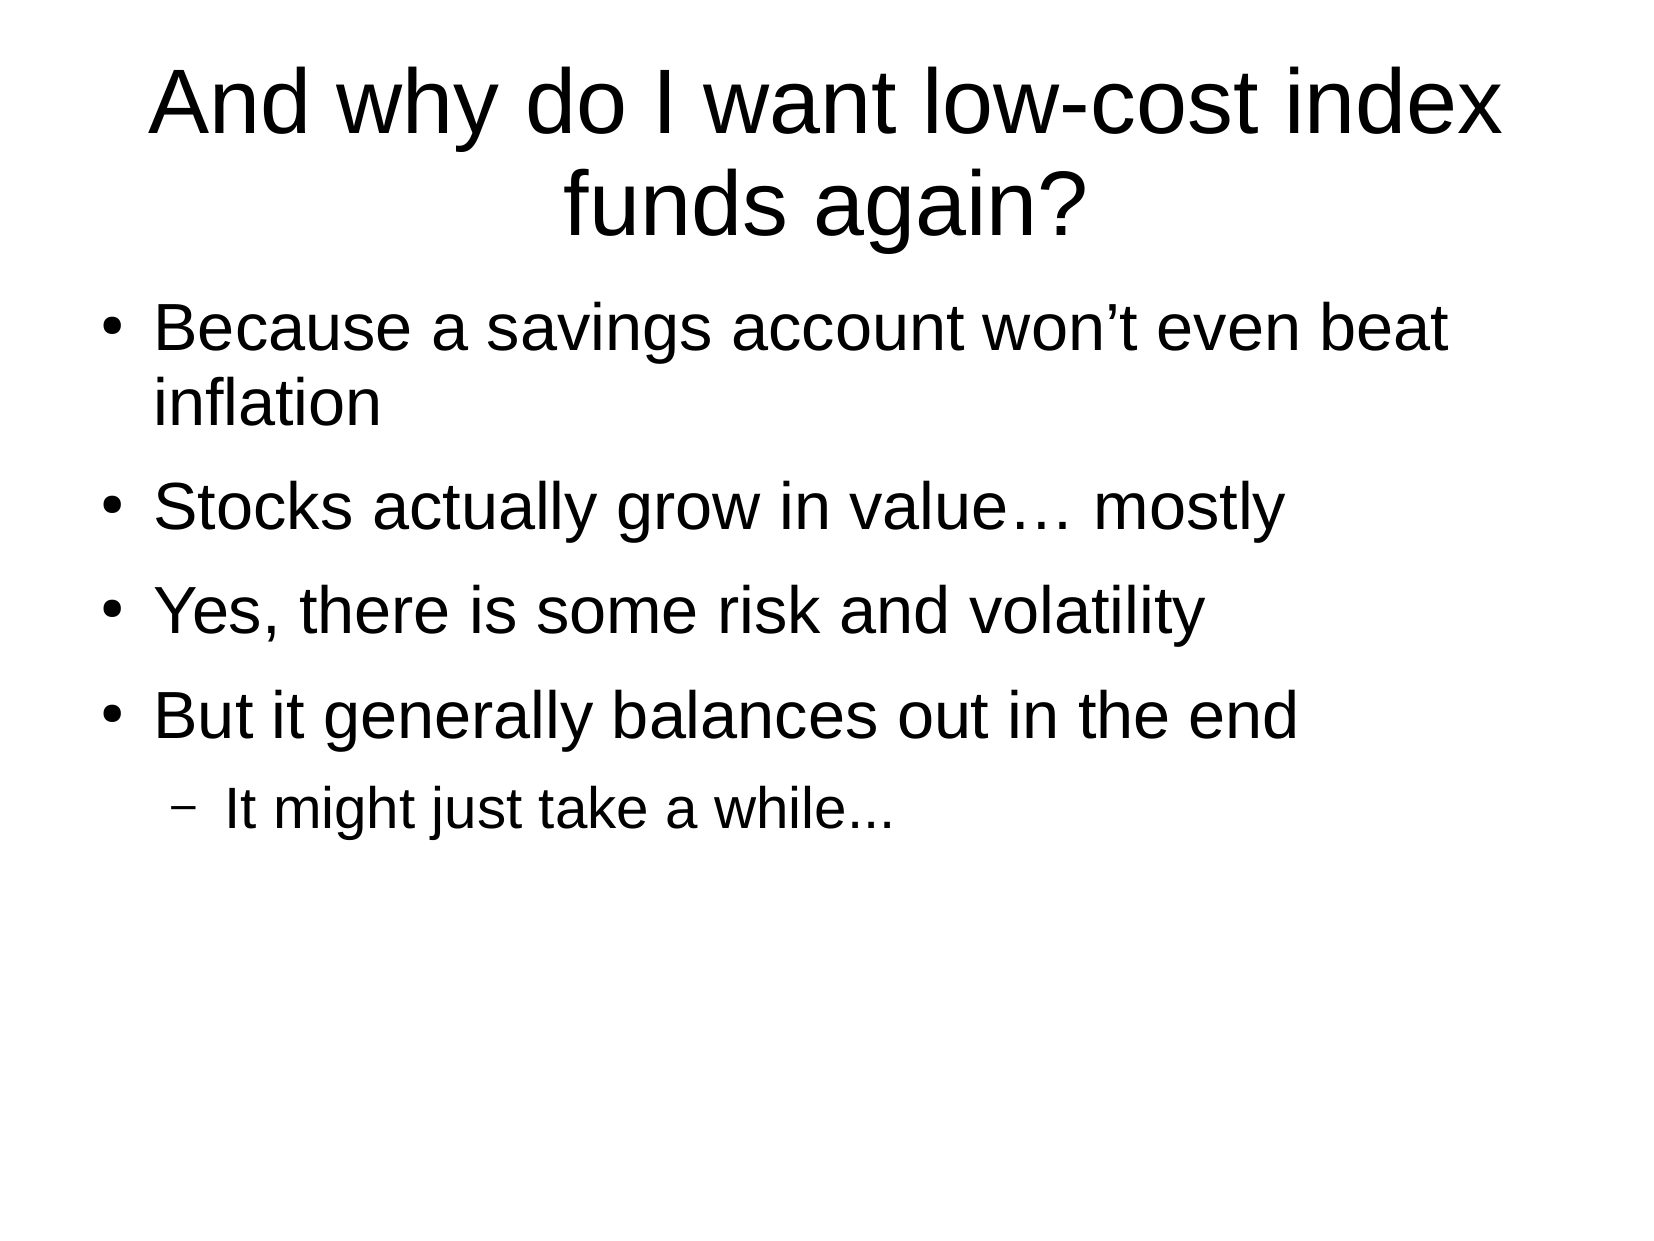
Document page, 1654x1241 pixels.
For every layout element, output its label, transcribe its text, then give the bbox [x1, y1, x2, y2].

list Because a savings account won’t even beat inflation Stocks actually grow in value… mostly Yes, there is some risk and volatility But it generally balances out in the end It might just take a while... [82, 290, 1571, 1182]
title And why do I want low-cost index funds again? [82, 49, 1571, 257]
